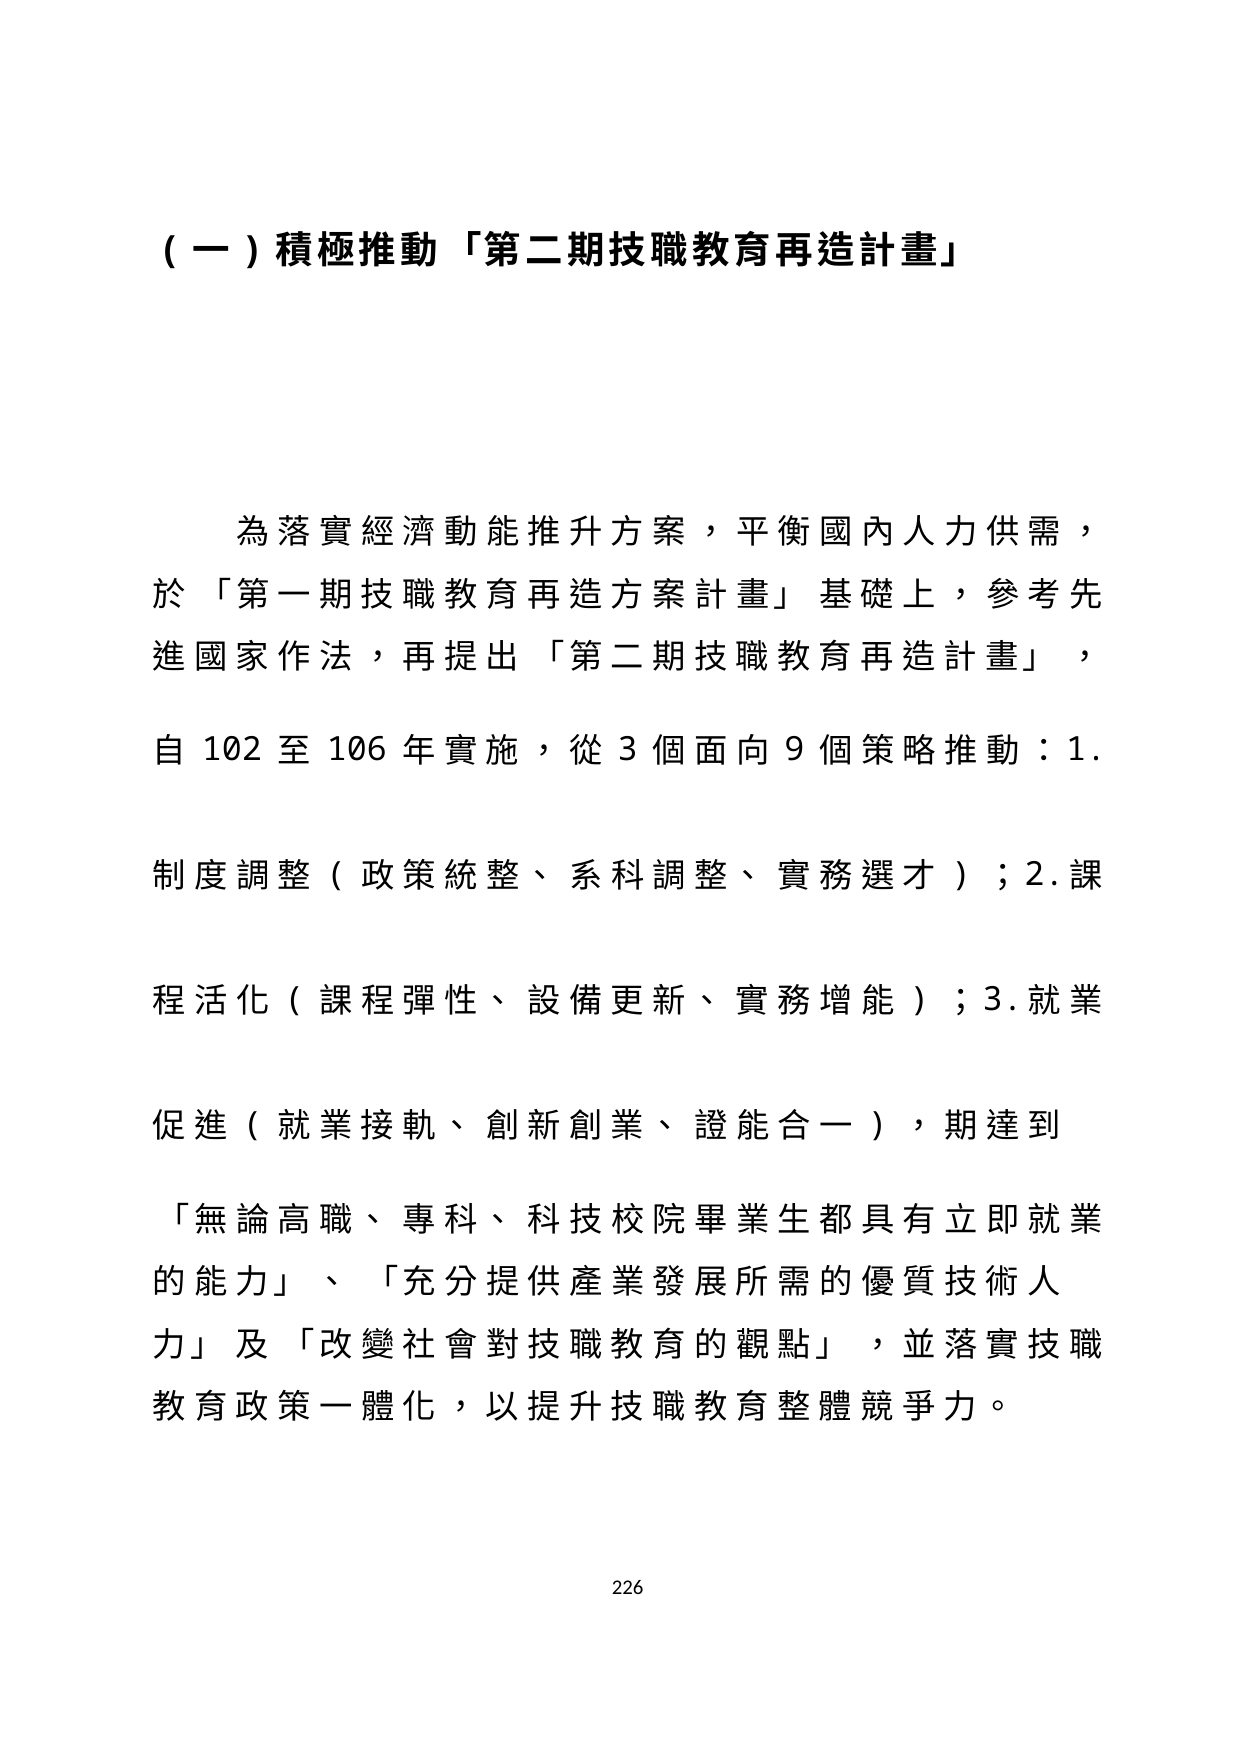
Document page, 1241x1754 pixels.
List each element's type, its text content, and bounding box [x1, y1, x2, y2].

text (一)積極推動「第二期技職教育再造計畫」 [148, 175, 1107, 300]
text 為落實經濟動能推升方案，平衡國內人力供需，於「第一期技職教育再造方案計畫」基礎上，參考先進國家作法，再提出「第二期技職教育再造計畫」，自102至106年實施，從3個面向9個策略推動：1.制度調整(政策統整、系科調整、實務選才)；2.課程活化(課程彈性、設備更新、實務增能)；3.就業促進(就業接軌、創新創業、證能合一)，期達到「無論高職、專科、科技校院畢業生都具有立即就業的能力」、「充分提供產業發展所需的優質技術人力」及「改變社會對技職教育的觀點」，並落實技職教育政策一體化，以提升技職教育整體競爭力。 [148, 487, 1107, 1425]
